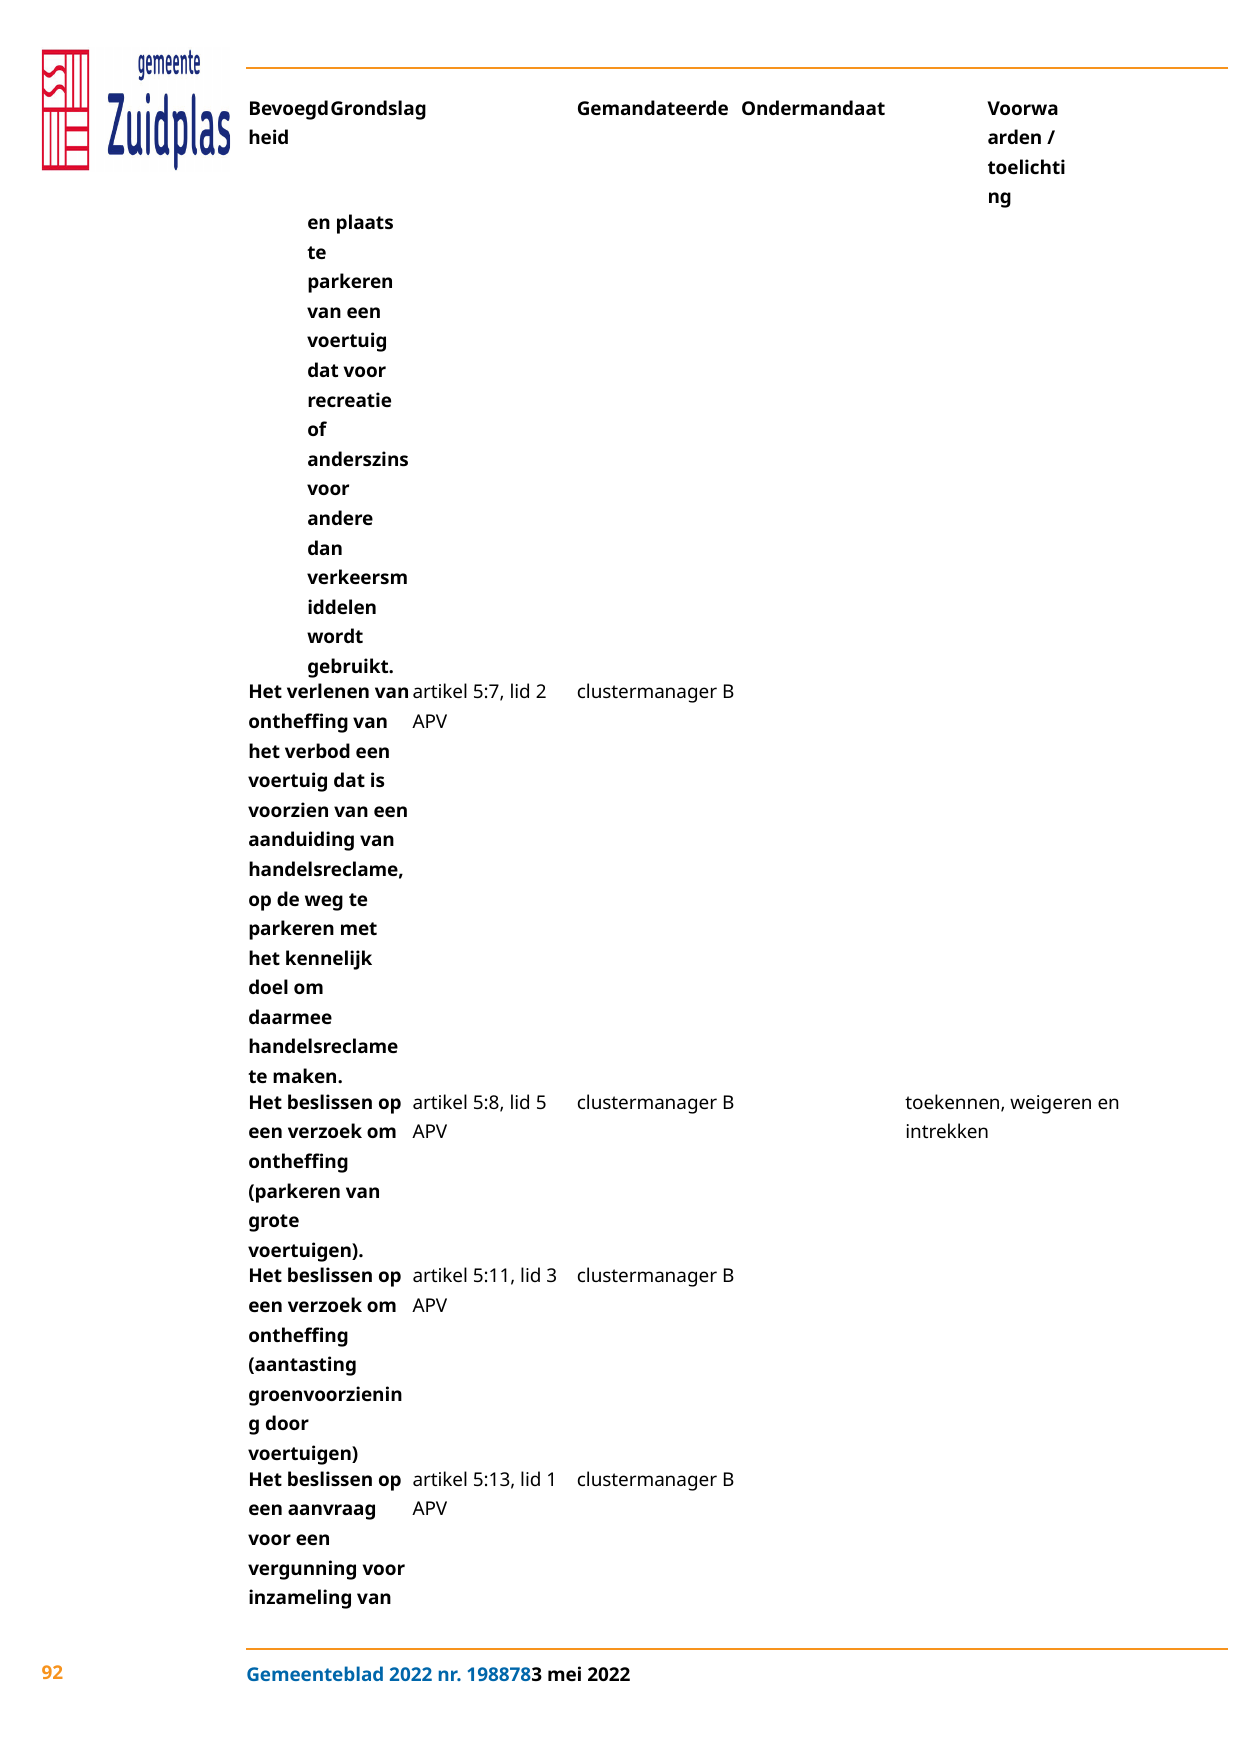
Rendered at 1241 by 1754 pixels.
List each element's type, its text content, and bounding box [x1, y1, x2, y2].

table_cell [577, 209, 741, 679]
table_cell artikel 5:13, lid 1 APV [412, 1466, 577, 1610]
table_header Voorwaarden / toelichting [987, 95, 1069, 209]
table_cell [905, 1466, 1152, 1610]
table_cell [741, 1263, 905, 1466]
table_cell [741, 209, 905, 679]
table_header Ondermandaat [741, 95, 987, 209]
table_header Grondslag [330, 95, 577, 209]
table_cell clustermanager B [577, 1466, 741, 1610]
table_header Bevoegdheid [248, 95, 330, 209]
table_cell artikel 5:7, lid 2 APV [412, 679, 577, 1089]
table_cell [741, 679, 905, 1089]
table_header Gemandateerde [577, 95, 741, 209]
table_cell Het verlenen van ontheffing van het verbod een voertuig dat is voorzien van een aanduiding van handelsreclame, op de weg te parkeren met het kennelijk doel om daarmee handelsreclame te maken. [248, 679, 412, 1089]
table_cell clustermanager B [577, 1089, 741, 1263]
table_cell clustermanager B [577, 679, 741, 1089]
table_cell [905, 209, 1152, 679]
table_cell artikel 5:11, lid 3 APV [412, 1263, 577, 1466]
table_cell en plaats te parkeren van een voertuig dat voor recreatie of anderszins voor andere dan verkeersmiddelen wordt gebruikt. [248, 209, 412, 679]
table_cell [412, 209, 577, 679]
table_cell Het beslissen op een verzoek om ontheffing (parkeren van grote voertuigen). [248, 1089, 412, 1263]
table_cell artikel 5:8, lid 5 APV [412, 1089, 577, 1263]
table_cell clustermanager B [577, 1263, 741, 1466]
table_cell toekennen, weigeren en intrekken [905, 1089, 1152, 1263]
table_cell Het beslissen op een verzoek om ontheffing (aantasting groenvoorziening door voertuigen) [248, 1263, 412, 1466]
table_cell [905, 1263, 1152, 1466]
table_header [1069, 95, 1152, 209]
table_cell [905, 679, 1152, 1089]
table_cell Het beslissen op een aanvraag voor een vergunning voor inzameling van [248, 1466, 412, 1610]
table_cell [741, 1466, 905, 1610]
table_cell [741, 1089, 905, 1263]
picture [41, 47, 231, 172]
